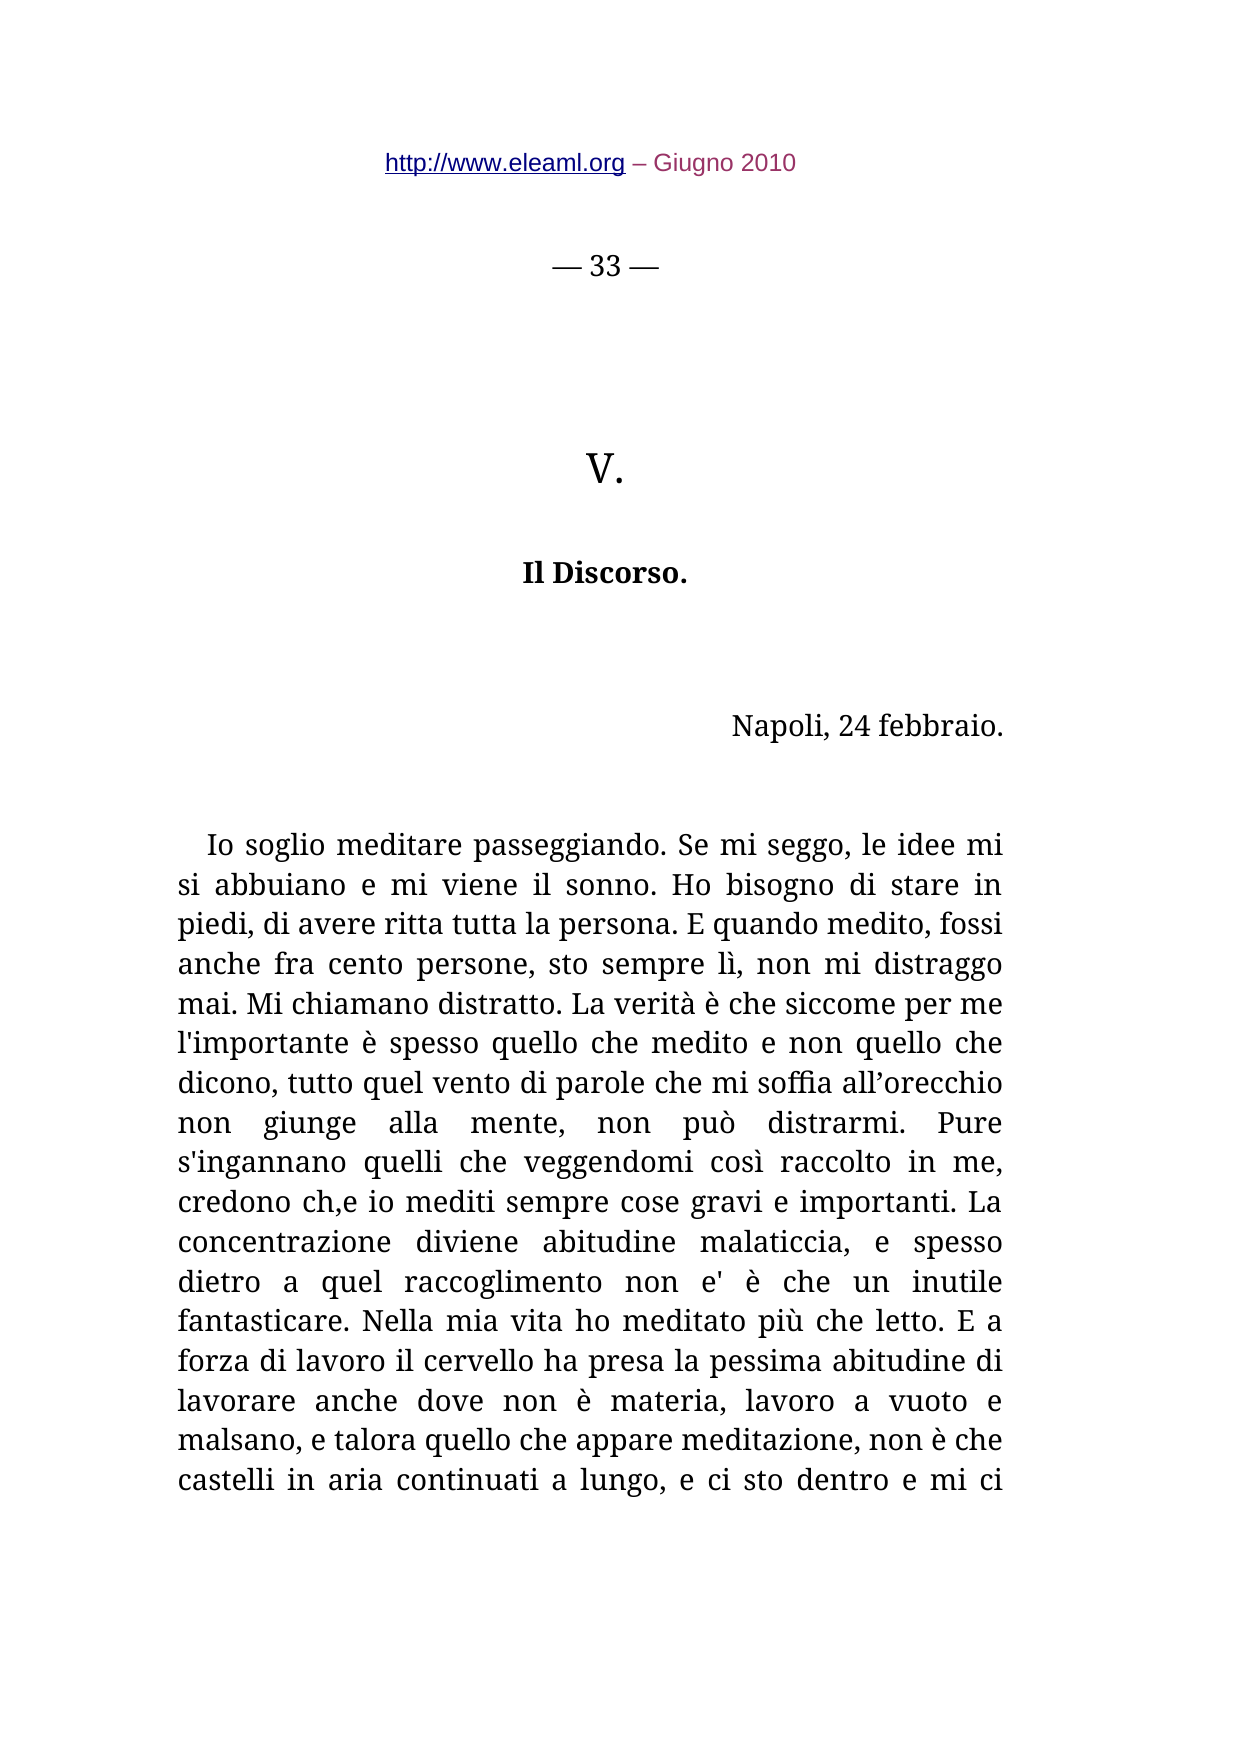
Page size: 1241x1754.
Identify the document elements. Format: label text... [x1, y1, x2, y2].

text Io soglio meditare passeggiando. Se mi seggo, le idee mi si abbuiano e mi viene il sonno. Ho bisogno di stare in piedi, di avere ritta tutta la persona. E quando medito, fossi anche fra cento persone, sto sempre lì, non mi distraggo mai. Mi chiamano distratto. La verità è che siccome per me l'importante è spesso quello che medito e non quello che dicono, tutto quel vento di parole che mi soffia all’orecchio non giunge alla mente, non può distrarmi. Pure s'ingannano quelli che veggendomi così raccolto in me, credono ch,e io mediti sempre cose gravi e importanti. La concentrazione diviene abitudine malaticcia, e spesso dietro a quel raccoglimento non e' è che un inutile fantasticare. Nella mia vita ho meditato più che letto. E a forza di lavoro il cervello ha presa la pessima abitudine di lavorare anche dove non è materia, lavoro a vuoto e malsano, e talora quello che appare meditazione, non è che castelli in aria continuati a lungo, e ci sto dentro e mi ci [177, 824, 1004, 1499]
text Il Discorso. [177, 552, 1004, 592]
text — 33 — [177, 246, 1004, 285]
text Napoli, 24 febbraio. [177, 705, 1004, 745]
text V. [177, 438, 1004, 495]
